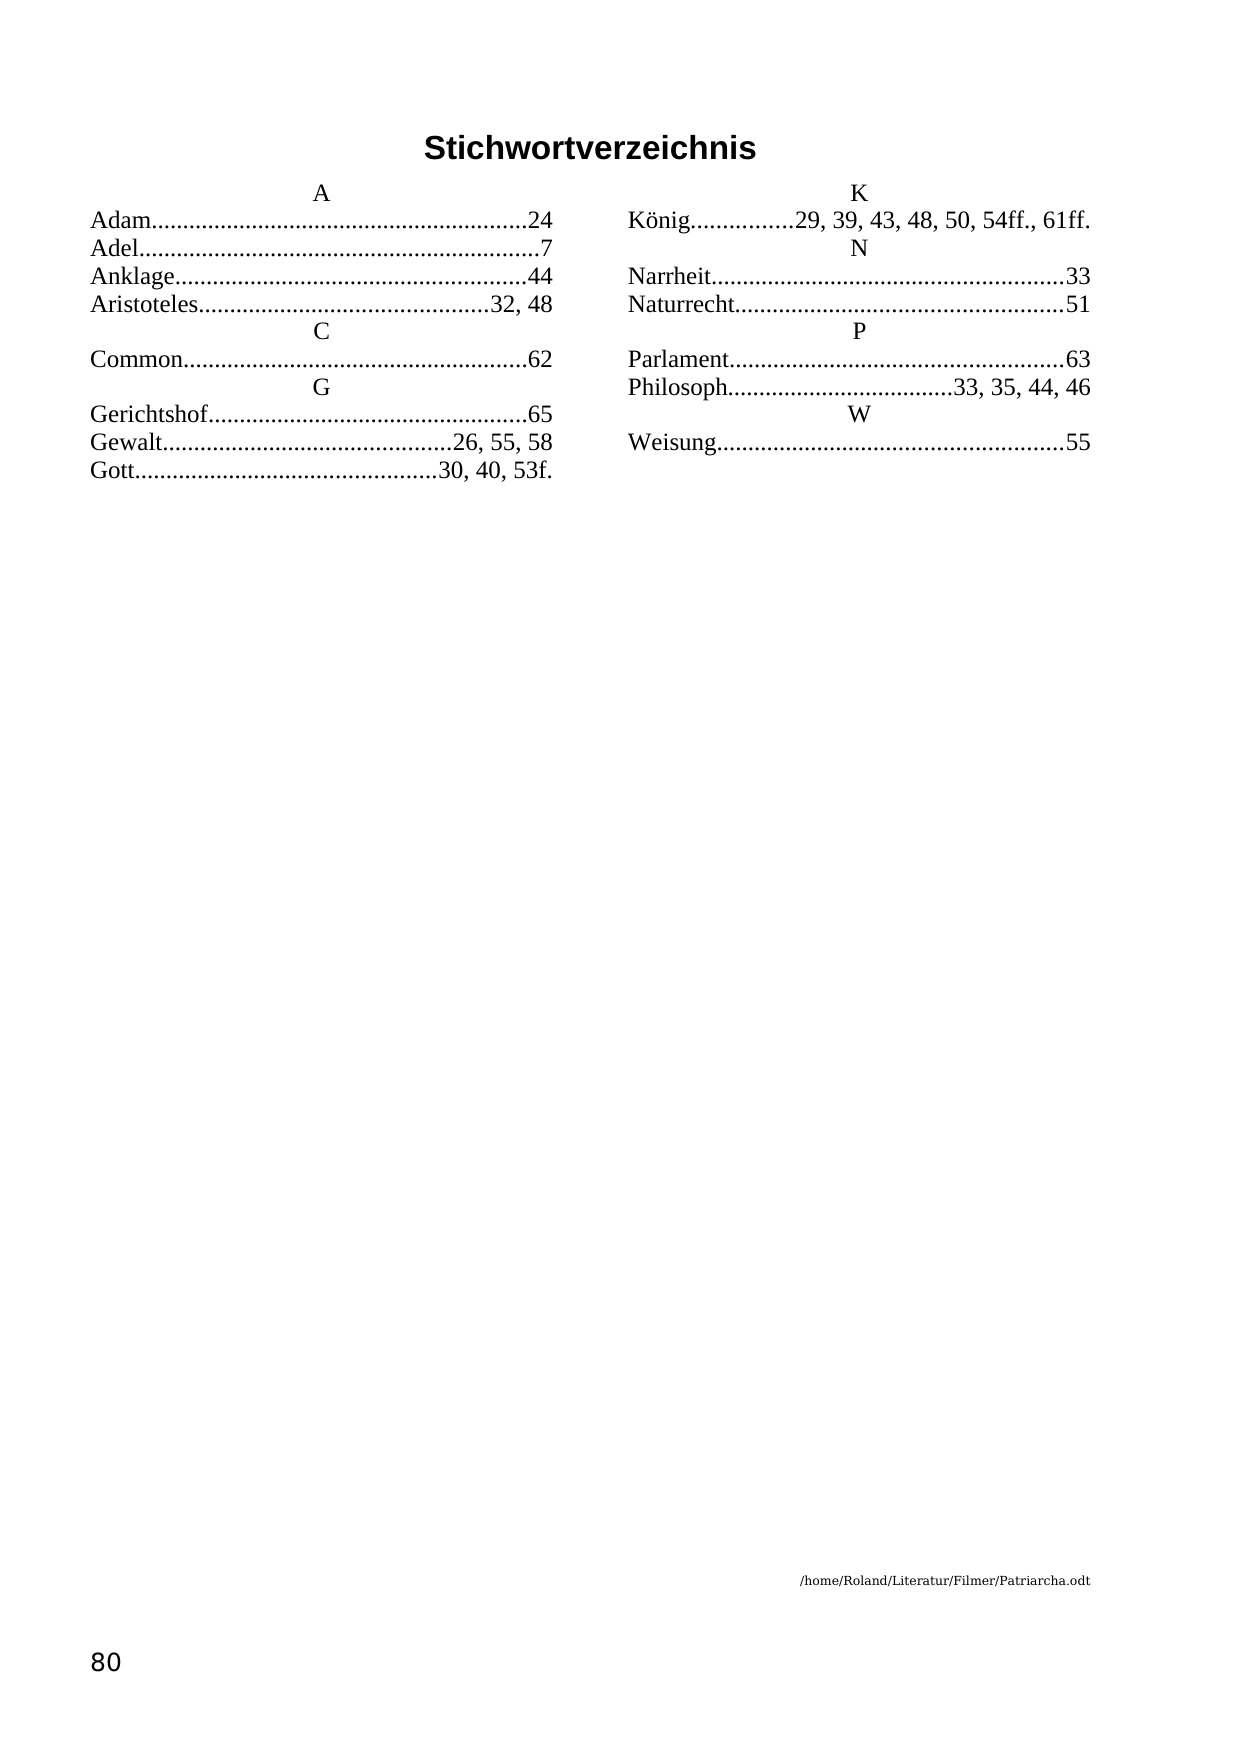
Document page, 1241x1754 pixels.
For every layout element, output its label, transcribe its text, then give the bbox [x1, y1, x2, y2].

text N [628, 234, 1091, 262]
text Narrheit 33 [628, 262, 1091, 290]
text C [90, 317, 553, 345]
text Parlament 63 [628, 345, 1091, 373]
text Philosoph 33, 35, 44, 46 [628, 373, 1091, 401]
text K [628, 179, 1091, 207]
text Gott 30, 40, 53f. [90, 456, 553, 484]
text G [90, 373, 553, 401]
text Common 62 [90, 345, 553, 373]
text A [90, 179, 553, 207]
text Adel 7 [90, 234, 553, 262]
text Anklage 44 [90, 262, 553, 290]
text Weisung 55 [628, 428, 1091, 456]
text Gewalt 26, 55, 58 [90, 428, 553, 456]
text König 29, 39, 43, 48, 50, 54ff., 61ff. [628, 207, 1091, 234]
text Gerichtshof 65 [90, 401, 553, 428]
text Adam 24 [90, 207, 553, 234]
subtitle Stichwortverzeichnis [90, 129, 1091, 166]
text /home/Roland/Literatur/Filmer/Patriarcha.odt [90, 1562, 1091, 1589]
text Naturrecht 51 [628, 290, 1091, 317]
text W [628, 401, 1091, 428]
text Aristoteles 32, 48 [90, 290, 553, 317]
text P [628, 317, 1091, 345]
